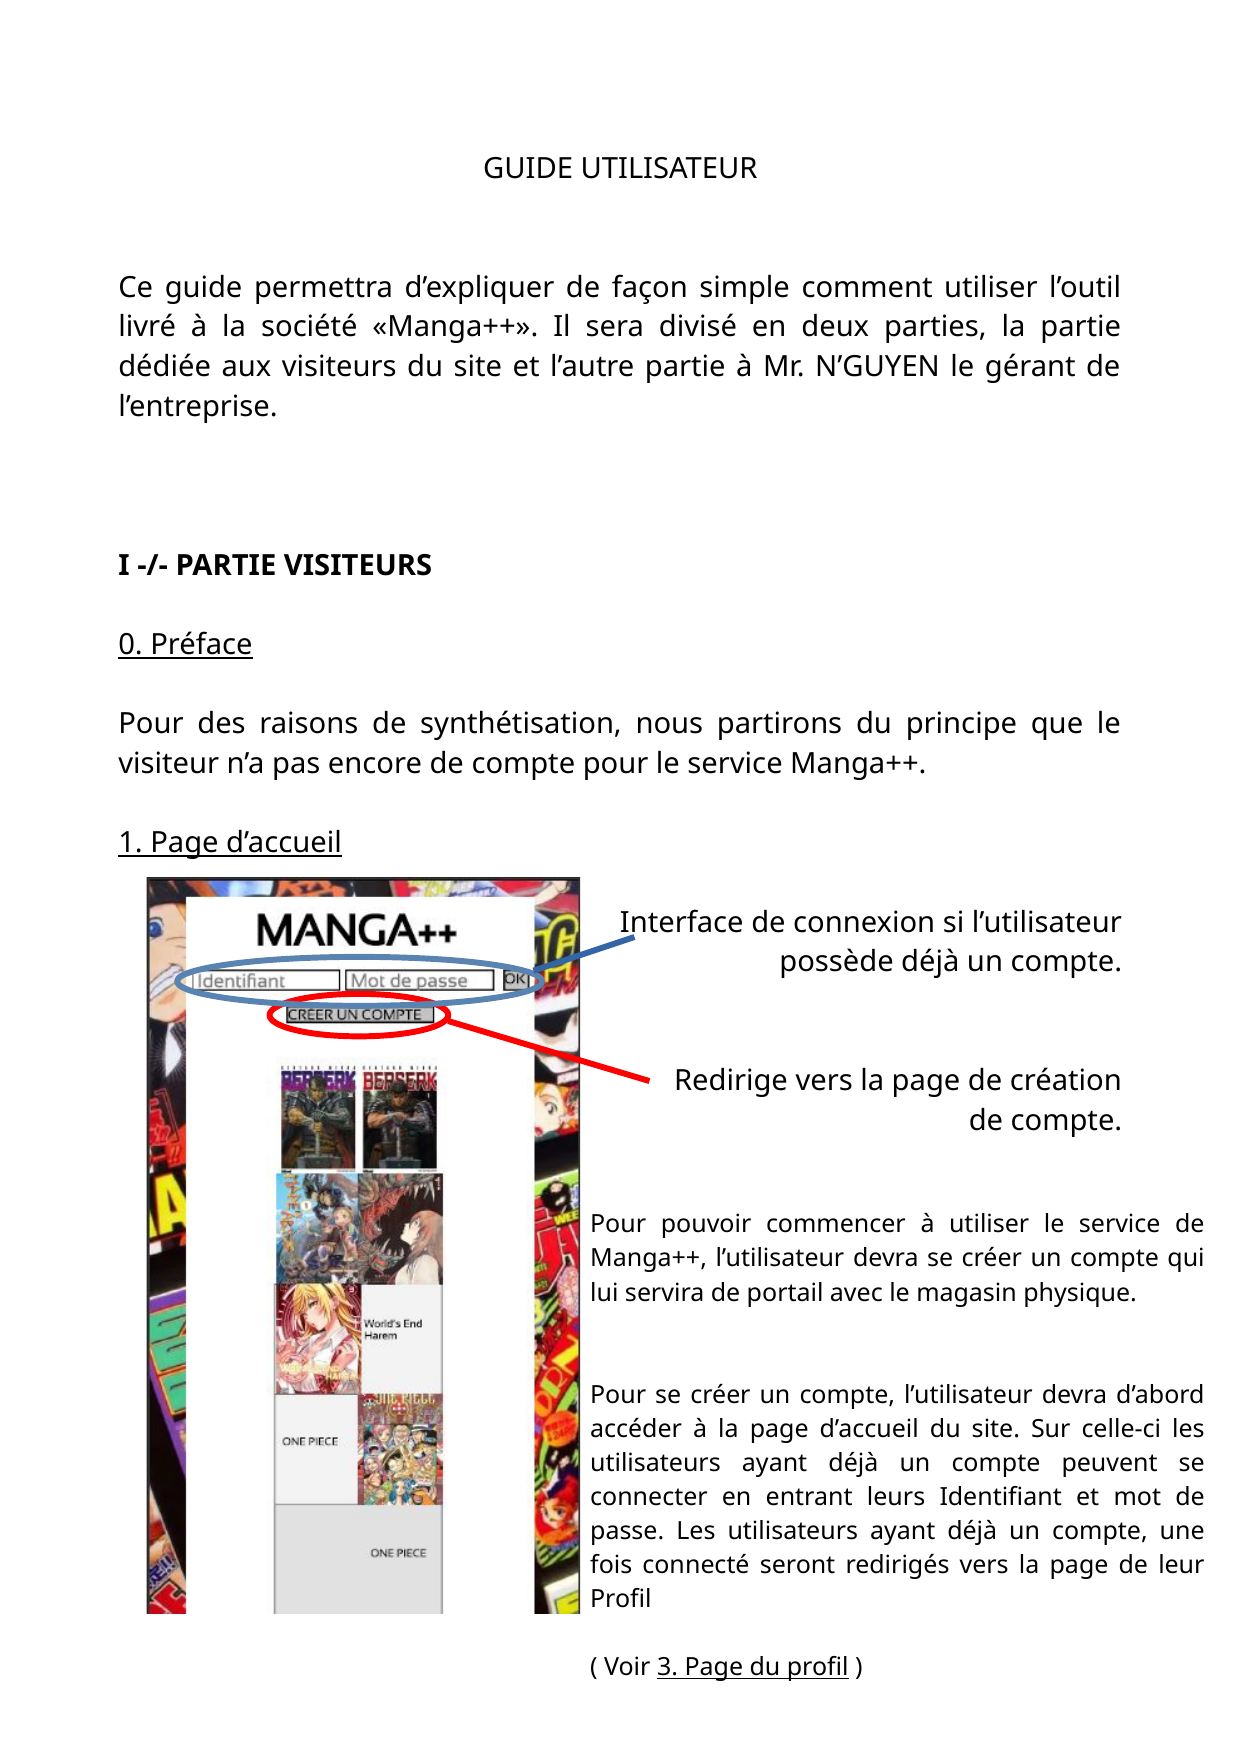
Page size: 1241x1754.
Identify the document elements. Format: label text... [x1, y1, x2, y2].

text 1. Page d’accueil [118, 822, 1122, 861]
picture [273, 1007, 445, 1033]
text Ce guide permettra d’expliquer de façon simple comment utiliser l’outil livré à la société «Manga++». Il sera divisé en deux parties, la partie dédiée aux visiteurs du site et l’autre partie à Mr. N’GUYEN le gérant de l’entreprise. [118, 266, 1122, 425]
text Redirige vers la page de création de compte. [581, 1060, 1122, 1139]
picture [146, 877, 581, 1614]
picture [181, 960, 538, 1000]
text [118, 901, 146, 980]
text GUIDE UTILISATEUR [118, 147, 1122, 187]
text [118, 1060, 146, 1139]
text Pour des raisons de synthétisation, nous partirons du principe que le visiteur n’a pas encore de compte pour le service Manga++. [118, 702, 1122, 782]
text I -/- PARTIE VISITEURS [118, 544, 1122, 583]
text Interface de connexion si l’utilisateur possède déjà un compte. [581, 901, 1122, 980]
text 0. Préface [118, 623, 1122, 663]
picture [312, 997, 407, 1002]
picture [447, 959, 581, 1057]
